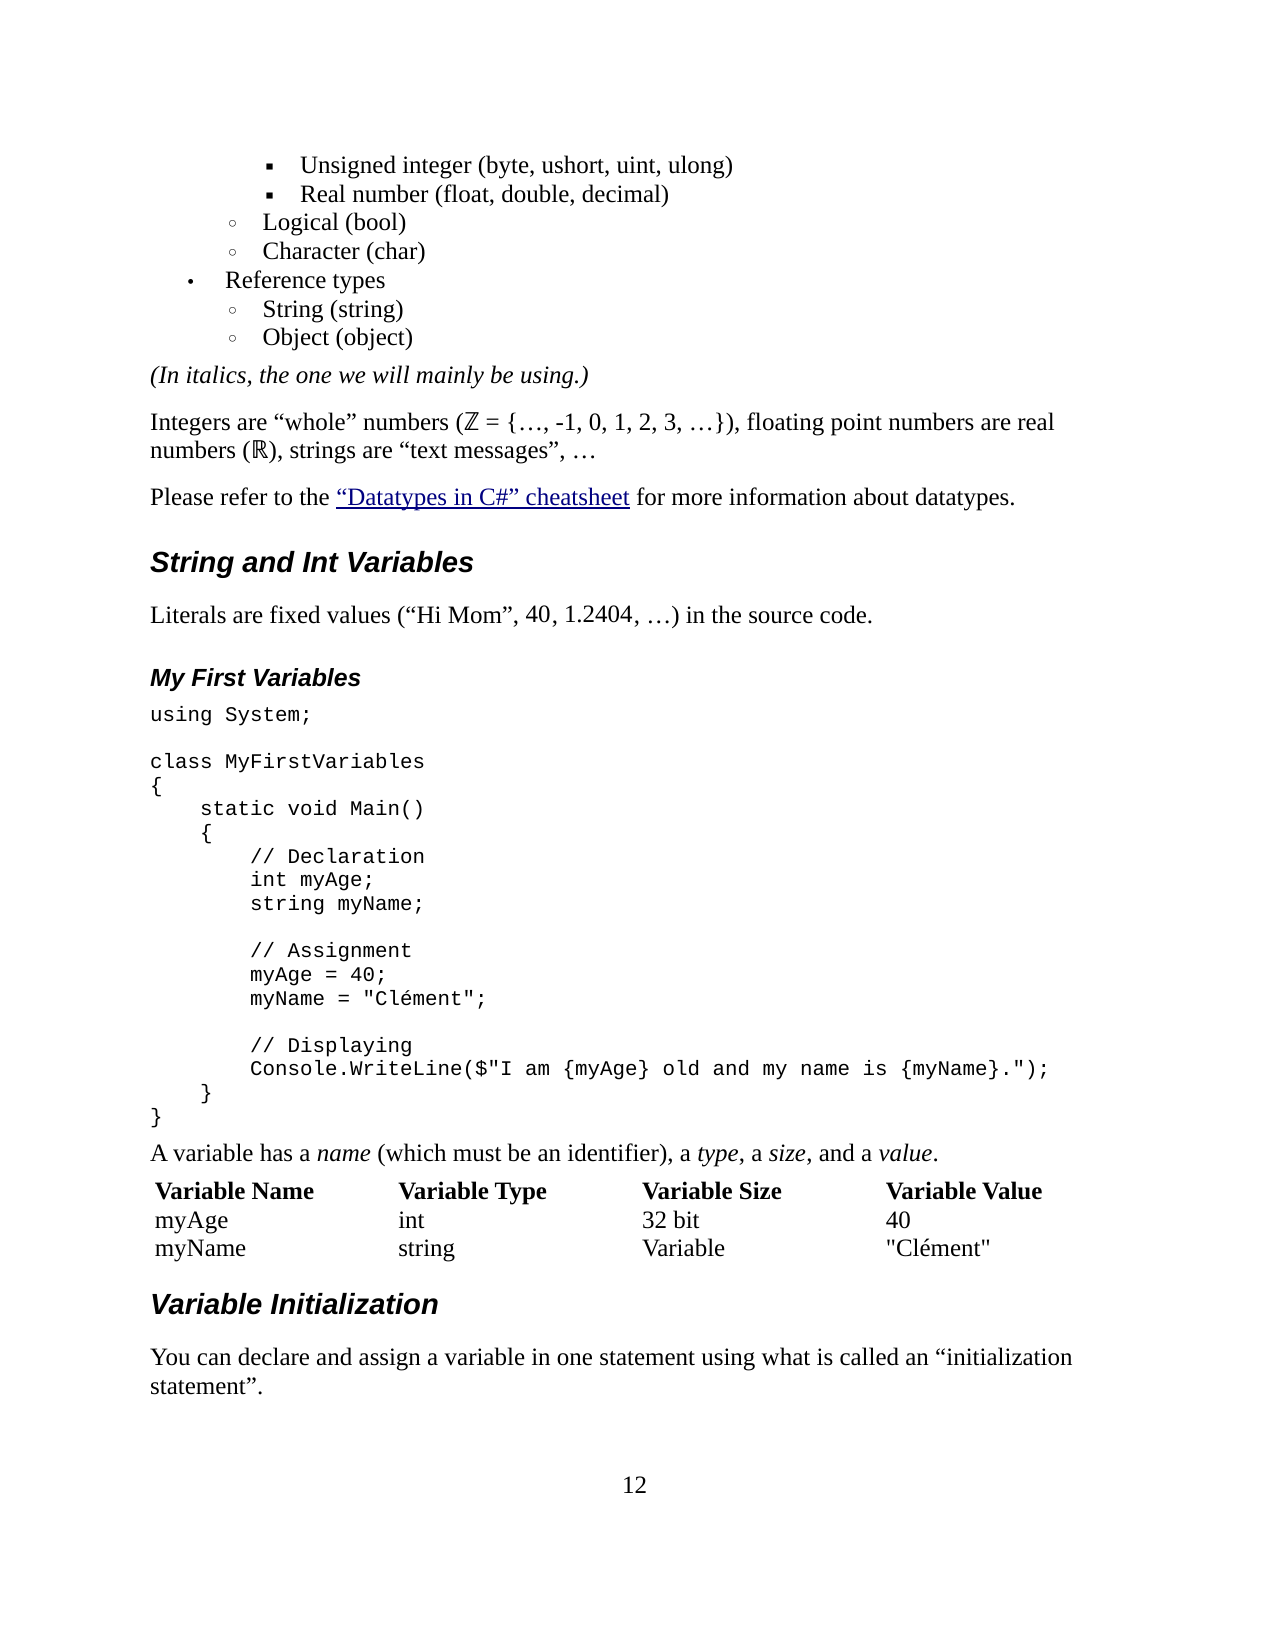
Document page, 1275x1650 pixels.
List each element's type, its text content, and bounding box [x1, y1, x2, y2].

text myName = "Clément"; [150, 987, 1125, 1011]
table_cell myAge [150, 1205, 394, 1233]
subtitle My First Variables [150, 663, 1125, 691]
text string myName; [150, 893, 1125, 917]
subtitle Variable Initialization [150, 1287, 1125, 1321]
table_cell myName [150, 1234, 394, 1262]
table_cell 40 [881, 1205, 1125, 1233]
text { [150, 775, 1125, 798]
text using System; [150, 704, 1125, 727]
subtitle String and Int Variables [150, 545, 1125, 578]
text int myAge; [150, 869, 1125, 893]
list Unsigned integer (byte, ushort, uint, ulong) [262, 150, 1125, 179]
text You can declare and assign a variable in one statement using what is called an “initialization statement”. [150, 1342, 1125, 1400]
text // Assignment [150, 940, 1125, 964]
table_cell Variable [638, 1234, 881, 1262]
list Object (object) [225, 322, 1125, 351]
text A variable has a name (which must be an identifier), a type, a size, and a value. [150, 1138, 1125, 1167]
text Integers are “whole” numbers (ℤ = {…, -1, 0, 1, 2, 3, …}), floating point numbers are real numbers (ℝ), strings are “text messages”, … [150, 407, 1125, 464]
table_header Variable Value [881, 1176, 1125, 1205]
text myAge = 40; [150, 964, 1125, 987]
table_header Variable Name [150, 1176, 394, 1205]
text Console.WriteLine($"I am {myAge} old and my name is {myName}."); [150, 1058, 1125, 1082]
table_cell string [394, 1234, 637, 1262]
list String (string) [225, 294, 1125, 322]
text } [150, 1082, 1125, 1106]
list Character (char) [225, 236, 1125, 265]
table_cell 32 bit [638, 1205, 881, 1233]
list Logical (bool) [225, 207, 1125, 236]
text } [150, 1106, 1125, 1129]
table_cell "Clément" [881, 1234, 1125, 1262]
table_header Variable Size [638, 1176, 881, 1205]
text Please refer to the “Datatypes in C#” cheatsheet for more information about datatypes. [150, 482, 1125, 511]
text (In italics, the one we will mainly be using.) [150, 360, 1125, 389]
text { [150, 822, 1125, 846]
text class MyFirstVariables [150, 751, 1125, 775]
text // Declaration [150, 846, 1125, 869]
list Real number (float, double, decimal) [262, 179, 1125, 207]
list Reference types [187, 265, 1125, 294]
table_cell int [394, 1205, 637, 1233]
text Literals are fixed values (“Hi Mom”, , , …) in the source code. [150, 600, 1125, 629]
text // Displaying [150, 1035, 1125, 1058]
text static void Main() [150, 798, 1125, 822]
table_header Variable Type [394, 1176, 637, 1205]
